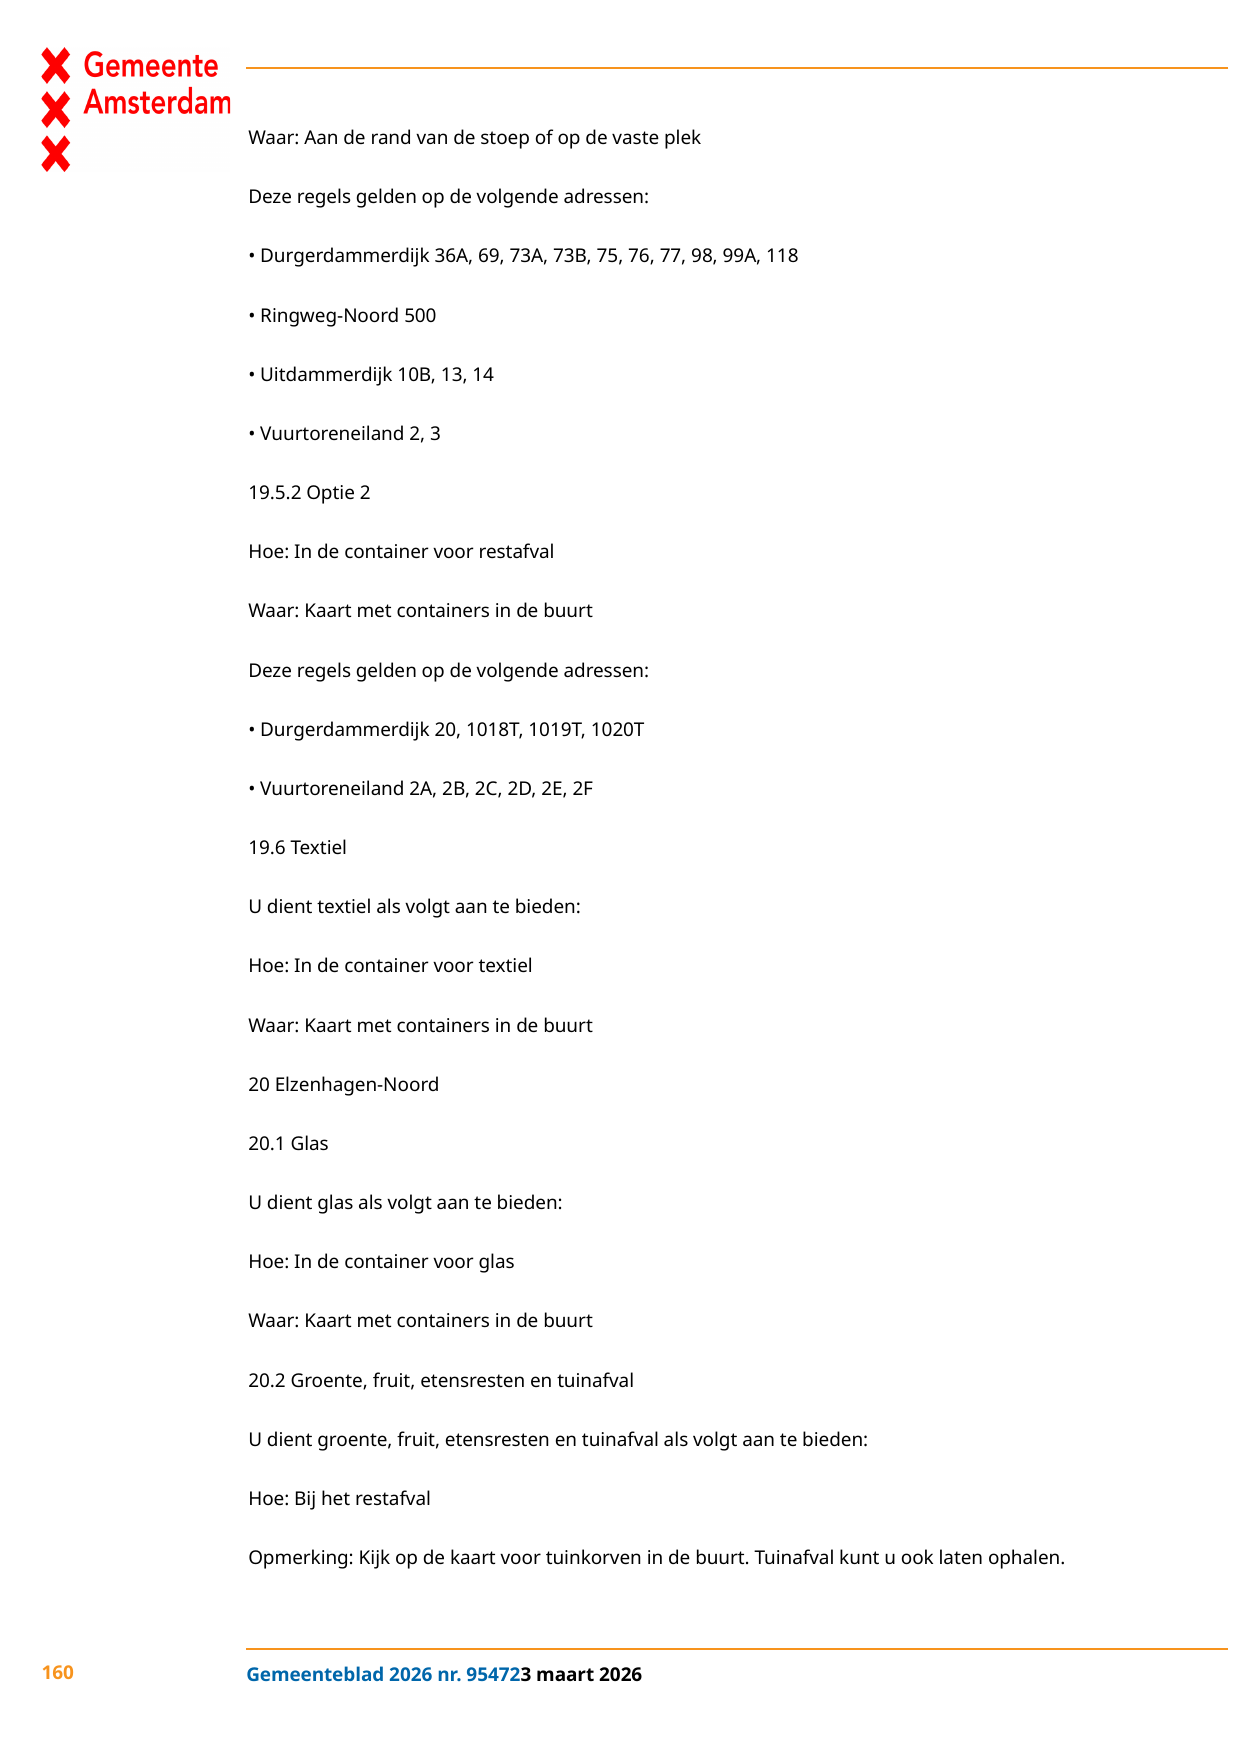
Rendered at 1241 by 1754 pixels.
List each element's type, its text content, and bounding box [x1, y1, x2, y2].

text Opmerking: Kijk op de kaart voor tuinkorven in de buurt. Tuinafval kunt u ook laten ophalen. [248, 1544, 1152, 1570]
text • Uitdammerdijk 10B, 13, 14 [248, 361, 1152, 387]
text 20.1 Glas [248, 1130, 1152, 1156]
text Deze regels gelden op de volgende adressen: [248, 183, 1152, 209]
text • Durgerdammerdijk 20, 1018T, 1019T, 1020T [248, 716, 1152, 742]
text • Vuurtoreneiland 2A, 2B, 2C, 2D, 2E, 2F [248, 775, 1152, 801]
text 20 Elzenhagen-Noord [248, 1071, 1152, 1097]
text 19.5.2 Optie 2 [248, 479, 1152, 505]
text Hoe: In de container voor restafval [248, 538, 1152, 564]
text Waar: Aan de rand van de stoep of op de vaste plek [248, 124, 1152, 150]
text U dient textiel als volgt aan te bieden: [248, 893, 1152, 919]
text • Vuurtoreneiland 2, 3 [248, 420, 1152, 446]
picture [41, 47, 231, 172]
text Waar: Kaart met containers in de buurt [248, 1012, 1152, 1038]
text • Ringweg-Noord 500 [248, 302, 1152, 328]
text 19.6 Textiel [248, 834, 1152, 860]
text Hoe: Bij het restafval [248, 1485, 1152, 1511]
text Waar: Kaart met containers in de buurt [248, 598, 1152, 623]
text Deze regels gelden op de volgende adressen: [248, 657, 1152, 683]
text Waar: Kaart met containers in de buurt [248, 1308, 1152, 1333]
text • Durgerdammerdijk 36A, 69, 73A, 73B, 75, 76, 77, 98, 99A, 118 [248, 243, 1152, 268]
text U dient glas als volgt aan te bieden: [248, 1189, 1152, 1215]
text U dient groente, fruit, etensresten en tuinafval als volgt aan te bieden: [248, 1426, 1152, 1452]
text Hoe: In de container voor textiel [248, 953, 1152, 978]
text Hoe: In de container voor glas [248, 1248, 1152, 1274]
text 20.2 Groente, fruit, etensresten en tuinafval [248, 1367, 1152, 1393]
